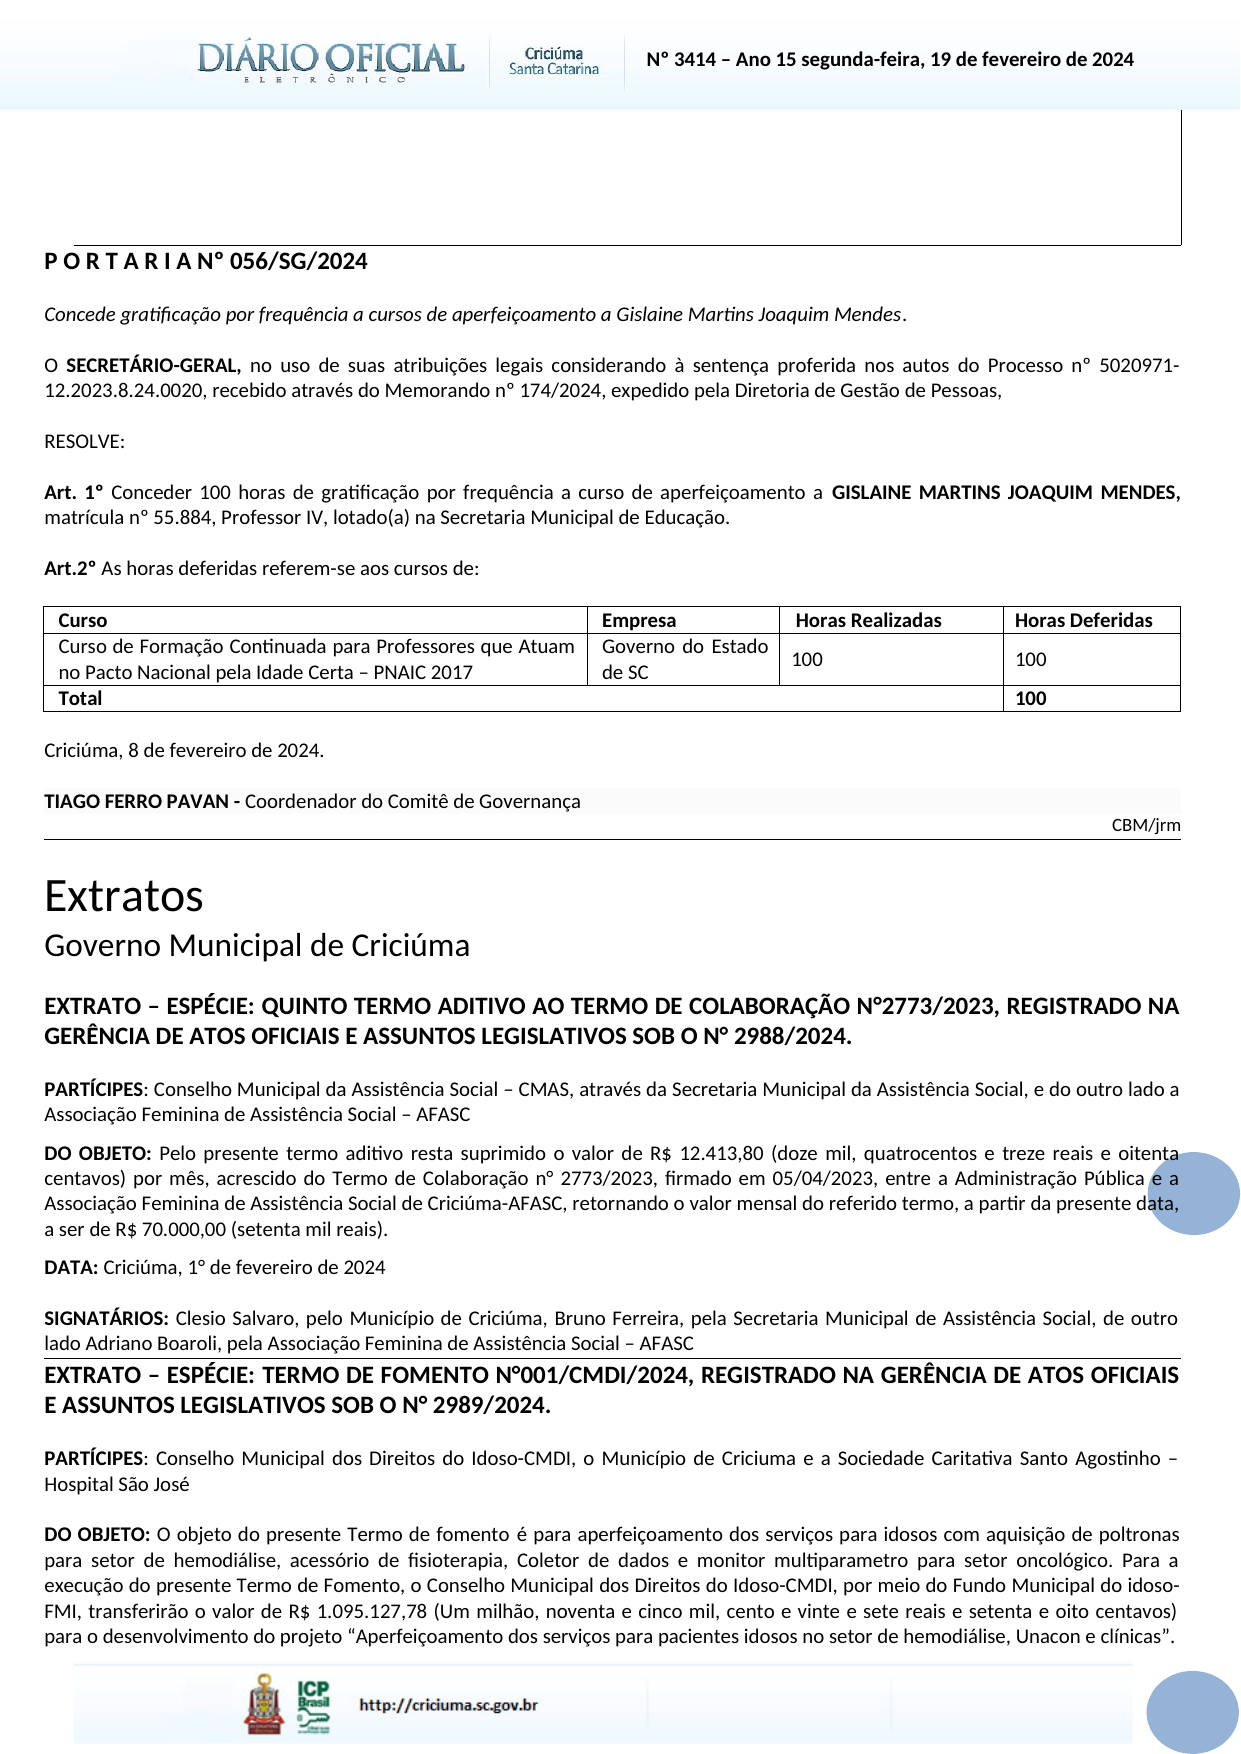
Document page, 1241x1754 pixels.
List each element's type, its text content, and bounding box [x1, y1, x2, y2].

text DO OBJETO: O objeto do presente Termo de fomento é para aperfeiçoamento dos serviços para idosos com aquisição de poltronas para setor de hemodiálise, acessório de fisioterapia, Coletor de dados e monitor multiparametro para setor oncológico. Para a execução do presente Termo de Fomento, o Conselho Municipal dos Direitos do Idoso-CMDI, por meio do Fundo Municipal do idoso- FMI, transferirão o valor de R$ 1.095.127,78 (Um milhão, noventa e cinco mil, cento e vinte e sete reais e setenta e oito centavos) para o desenvolvimento do projeto “Aperfeiçoamento dos serviços para pacientes idosos no setor de hemodiálise, Unacon e clínicas”. [44, 1522, 1181, 1649]
table_cell 100 [1004, 686, 1180, 711]
table_cell Curso de Formação Continuada para Professores que Atuam no Pacto Nacional pela Idade Certa – PNAIC 2017 [44, 634, 587, 684]
text Governo Municipal de Criciúma [44, 924, 1181, 964]
table_cell Total [44, 686, 1003, 711]
table_header Horas Deferidas [1004, 607, 1180, 633]
text SIGNATÁRIOS: Clesio Salvaro, pelo Município de Criciúma, Bruno Ferreira, pela Secretaria Municipal de Assistência Social, de outro lado Adriano Boaroli, pela Associação Feminina de Assistência Social – AFASC [44, 1305, 1181, 1358]
text RESOLVE: [44, 428, 1181, 454]
text P O R T A R I A Nº 056/SG/2024 [44, 245, 1181, 276]
table_header Empresa [588, 607, 779, 633]
table_cell 100 [780, 634, 1003, 684]
text TIAGO FERRO PAVAN - Coordenador do Comitê de Governança [44, 788, 1181, 814]
text EXTRATO – ESPÉCIE: QUINTO TERMO ADITIVO AO TERMO DE COLABORAÇÃO N°2773/2023, REGISTRADO NA GERÊNCIA DE ATOS OFICIAIS E ASSUNTOS LEGISLATIVOS SOB O N° 2988/2024. [44, 990, 1181, 1051]
table_cell Governo do Estado de SC [588, 634, 779, 684]
text Art. 1º Conceder 100 horas de gratificação por frequência a curso de aperfeiçoamento a GISLAINE MARTINS JOAQUIM MENDES, matrícula nº 55.884, Professor IV, lotado(a) na Secretaria Municipal de Educação. [44, 479, 1181, 530]
text EXTRATO – ESPÉCIE: TERMO DE FOMENTO N°001/CMDI/2024, REGISTRADO NA GERÊNCIA DE ATOS OFICIAIS E ASSUNTOS LEGISLATIVOS SOB O N° 2989/2024. [44, 1359, 1181, 1420]
table_cell 100 [1004, 634, 1180, 684]
text Art.2º As horas deferidas referem-se aos cursos de: [44, 555, 1181, 581]
text PARTÍCIPES: Conselho Municipal da Assistência Social – CMAS, através da Secretaria Municipal da Assistência Social, e do outro lado a Associação Feminina de Assistência Social – AFASC [44, 1076, 1181, 1127]
text DATA: Criciúma, 1° de fevereiro de 2024 [44, 1254, 1181, 1279]
table_header Horas Realizadas [780, 607, 1003, 633]
text DO OBJETO: Pelo presente termo aditivo resta suprimido o valor de R$ 12.413,80 (doze mil, quatrocentos e treze reais e oitenta centavos) por mês, acrescido do Termo de Colaboração n° 2773/2023, firmado em 05/04/2023, entre a Administração Pública e a Associação Feminina de Assistência Social de Criciúma-AFASC, retornando o valor mensal do referido termo, a partir da presente data, a ser de R$ 70.000,00 (setenta mil reais). [44, 1140, 1181, 1241]
text Concede gratificação por frequência a cursos de aperfeiçoamento a Gislaine Martins Joaquim Mendes. [44, 301, 1181, 327]
text Extratos [44, 865, 1181, 924]
table_header Curso [44, 607, 587, 633]
text CBM/jrm [44, 814, 1181, 839]
text PARTÍCIPES: Conselho Municipal dos Direitos do Idoso-CMDI, o Município de Criciuma e a Sociedade Caritativa Santo Agostinho – Hospital São José [44, 1445, 1181, 1496]
text Criciúma, 8 de fevereiro de 2024. [44, 737, 1181, 763]
text O SECRETÁRIO-GERAL, no uso de suas atribuições legais considerando à sentença proferida nos autos do Processo nº 5020971-12.2023.8.24.0020, recebido através do Memorando nº 174/2024, expedido pela Diretoria de Gestão de Pessoas, [44, 352, 1181, 403]
